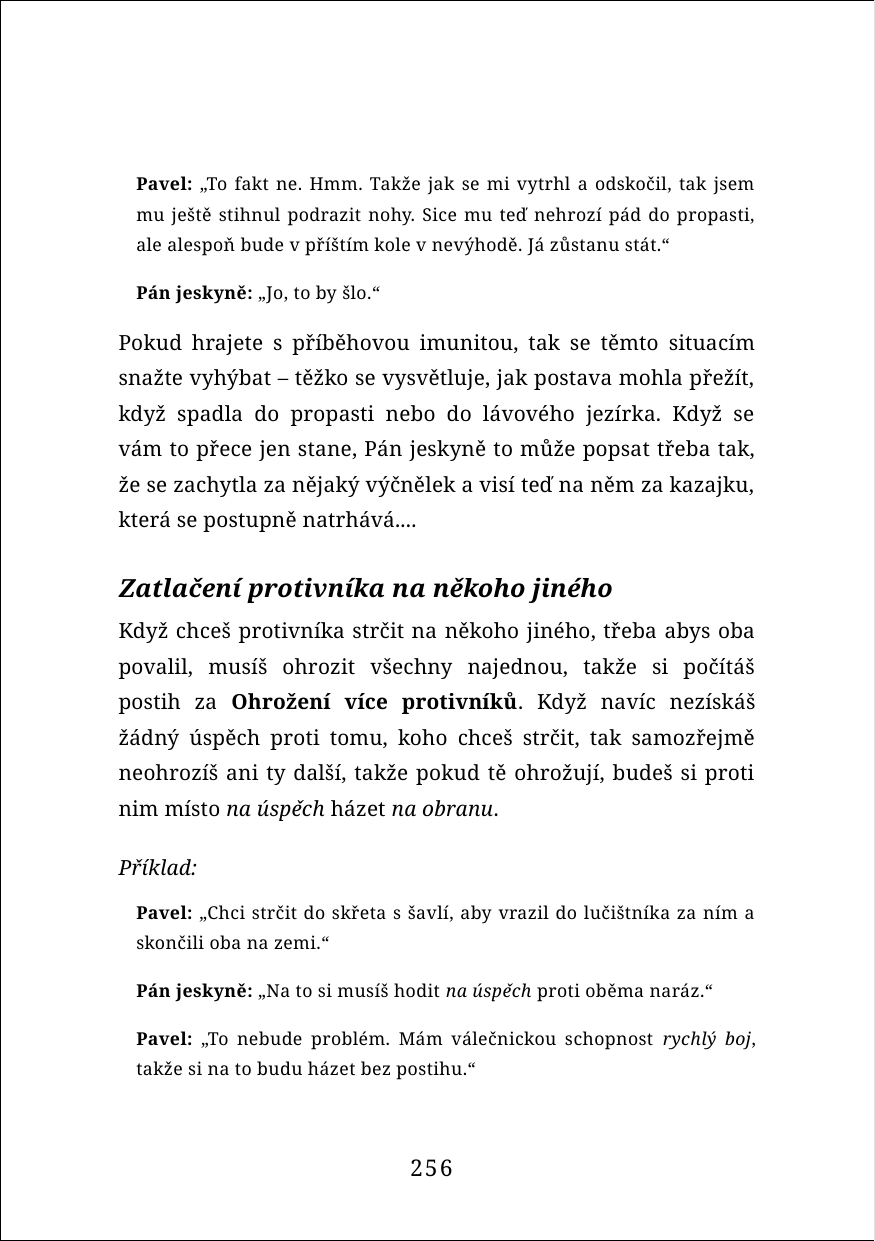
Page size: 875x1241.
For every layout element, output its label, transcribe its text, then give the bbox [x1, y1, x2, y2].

text Pokud hrajete s příběhovou imunitou, tak se těmto situacím snažte vyhýbat – těžko se vysvětluje, jak postava mohla přežít, když spadla do propasti nebo do lávového jezírka. Když se vám to přece jen stane, Pán jeskyně to může popsat třeba tak, že se zachytla za nějaký výčnělek a visí teď na něm za kazajku, která se postupně natrhává.... [118, 328, 756, 534]
text Pán jeskyně: „Na to si musíš hodit na úspěch proti oběma naráz.“ [136, 979, 756, 1003]
text Pavel: „Chci strčit do skřeta s šavlí, aby vrazil do lučištníka za ním a skončili oba na zemi.“ [136, 901, 756, 955]
text Pán jeskyně: „Jo, to by šlo.“ [136, 280, 756, 304]
subtitle Zatlačení protivníka na někoho jiného [118, 571, 756, 605]
text Pavel: „To nebude problém. Mám válečnickou schopnost rychlý boj, takže si na to budu házet bez postihu.“ [136, 1027, 756, 1081]
text Příklad: [118, 853, 756, 882]
text Když chceš protivníka strčit na někoho jiného, třeba abys oba povalil, musíš ohrozit všechny najednou, takže si počítáš postih za Ohrožení více protivníků. Když navíc nezískáš žádný úspěch proti tomu, koho chceš strčit, tak samozřejmě neohrozíš ani ty další, takže pokud tě ohrožují, budeš si proti nim místo na úspěch házet na obranu. [118, 616, 756, 822]
text Pavel: „To fakt ne. Hmm. Takže jak se mi vytrhl a odskočil, tak jsem mu ještě stihnul podrazit nohy. Sice mu teď nehrozí pád do propasti, ale alespoň bude v příštím kole v nevýhodě. Já zůstanu stát.“ [136, 172, 756, 256]
